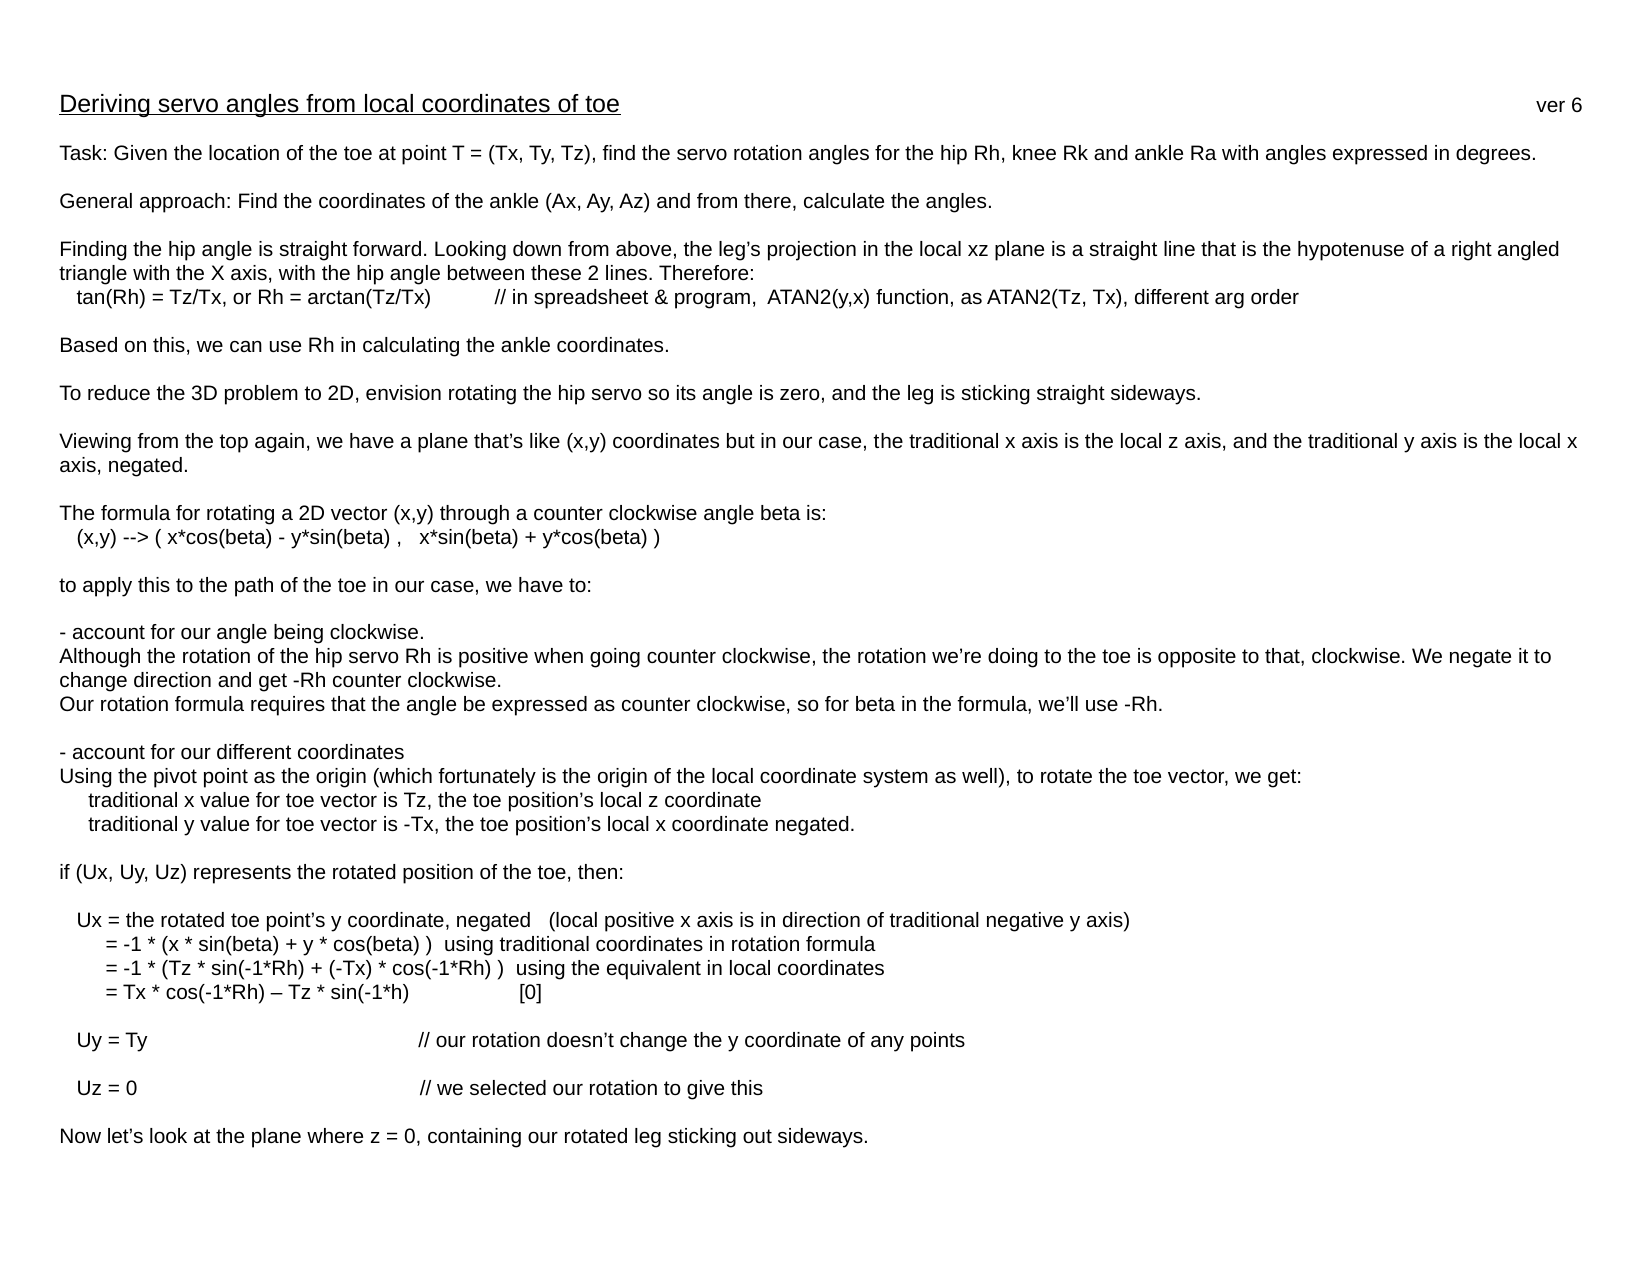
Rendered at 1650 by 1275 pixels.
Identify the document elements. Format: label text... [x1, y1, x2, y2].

text - account for our angle being clockwise. [59, 620, 1591, 644]
text Finding the hip angle is straight forward. Looking down from above, the leg’s projection in the local xz plane is a straight line that is the hypotenuse of a right angled triangle with the X axis, with the hip angle between these 2 lines. Therefore: [59, 237, 1591, 285]
text The formula for rotating a 2D vector (x,y) through a counter clockwise angle beta is: [59, 501, 1591, 524]
text Task: Given the location of the toe at point T = (Tx, Ty, Tz), find the servo rotation angles for the hip Rh, knee Rk and ankle Ra with angles expressed in degrees. [59, 141, 1591, 165]
text Although the rotation of the hip servo Rh is positive when going counter clockwise, the rotation we’re doing to the toe is opposite to that, clockwise. We negate it to change direction and get -Rh counter clockwise. [59, 644, 1591, 692]
text if (Ux, Uy, Uz) represents the rotated position of the toe, then: [59, 860, 1591, 884]
text traditional y value for toe vector is -Tx, the toe position’s local x coordinate negated. [59, 812, 1591, 836]
text Uz = 0 // we selected our rotation to give this [59, 1076, 1591, 1099]
text = -1 * (Tz * sin(-1*Rh) + (-Tx) * cos(-1*Rh) ) using the equivalent in local coordinates [59, 956, 1591, 980]
text tan(Rh) = Tz/Tx, or Rh = arctan(Tz/Tx) // in spreadsheet & program, ATAN2(y,x) function, as ATAN2(Tz, Tx), different arg order [59, 285, 1591, 309]
text Ux = the rotated toe point’s y coordinate, negated (local positive x axis is in direction of traditional negative y axis) [59, 908, 1591, 932]
text Uy = Ty // our rotation doesn’t change the y coordinate of any points [59, 1028, 1591, 1052]
text Viewing from the top again, we have a plane that’s like (x,y) coordinates but in our case, the traditional x axis is the local z axis, and the traditional y axis is the local x axis, negated. [59, 429, 1591, 477]
text Our rotation formula requires that the angle be expressed as counter clockwise, so for beta in the formula, we’ll use -Rh. [59, 692, 1591, 716]
text Based on this, we can use Rh in calculating the ankle coordinates. [59, 333, 1591, 357]
text - account for our different coordinates [59, 740, 1591, 764]
text to apply this to the path of the toe in our case, we have to: [59, 572, 1591, 596]
text Using the pivot point as the origin (which fortunately is the origin of the local coordinate system as well), to rotate the toe vector, we get: [59, 764, 1591, 788]
text General approach: Find the coordinates of the ankle (Ax, Ay, Az) and from there, calculate the angles. [59, 189, 1591, 213]
text = -1 * (x * sin(beta) + y * cos(beta) ) using traditional coordinates in rotation formula [59, 932, 1591, 956]
text = Tx * cos(-1*Rh) – Tz * sin(-1*h) [0] [59, 980, 1591, 1004]
text Deriving servo angles from local coordinates of toe ver 6 [59, 88, 1591, 117]
text (x,y) --> ( x*cos(beta) - y*sin(beta) , x*sin(beta) + y*cos(beta) ) [59, 524, 1591, 548]
text To reduce the 3D problem to 2D, envision rotating the hip servo so its angle is zero, and the leg is sticking straight sideways. [59, 381, 1591, 405]
text Now let’s look at the plane where z = 0, containing our rotated leg sticking out sideways. [59, 1123, 1591, 1147]
text traditional x value for toe vector is Tz, the toe position’s local z coordinate [59, 788, 1591, 812]
